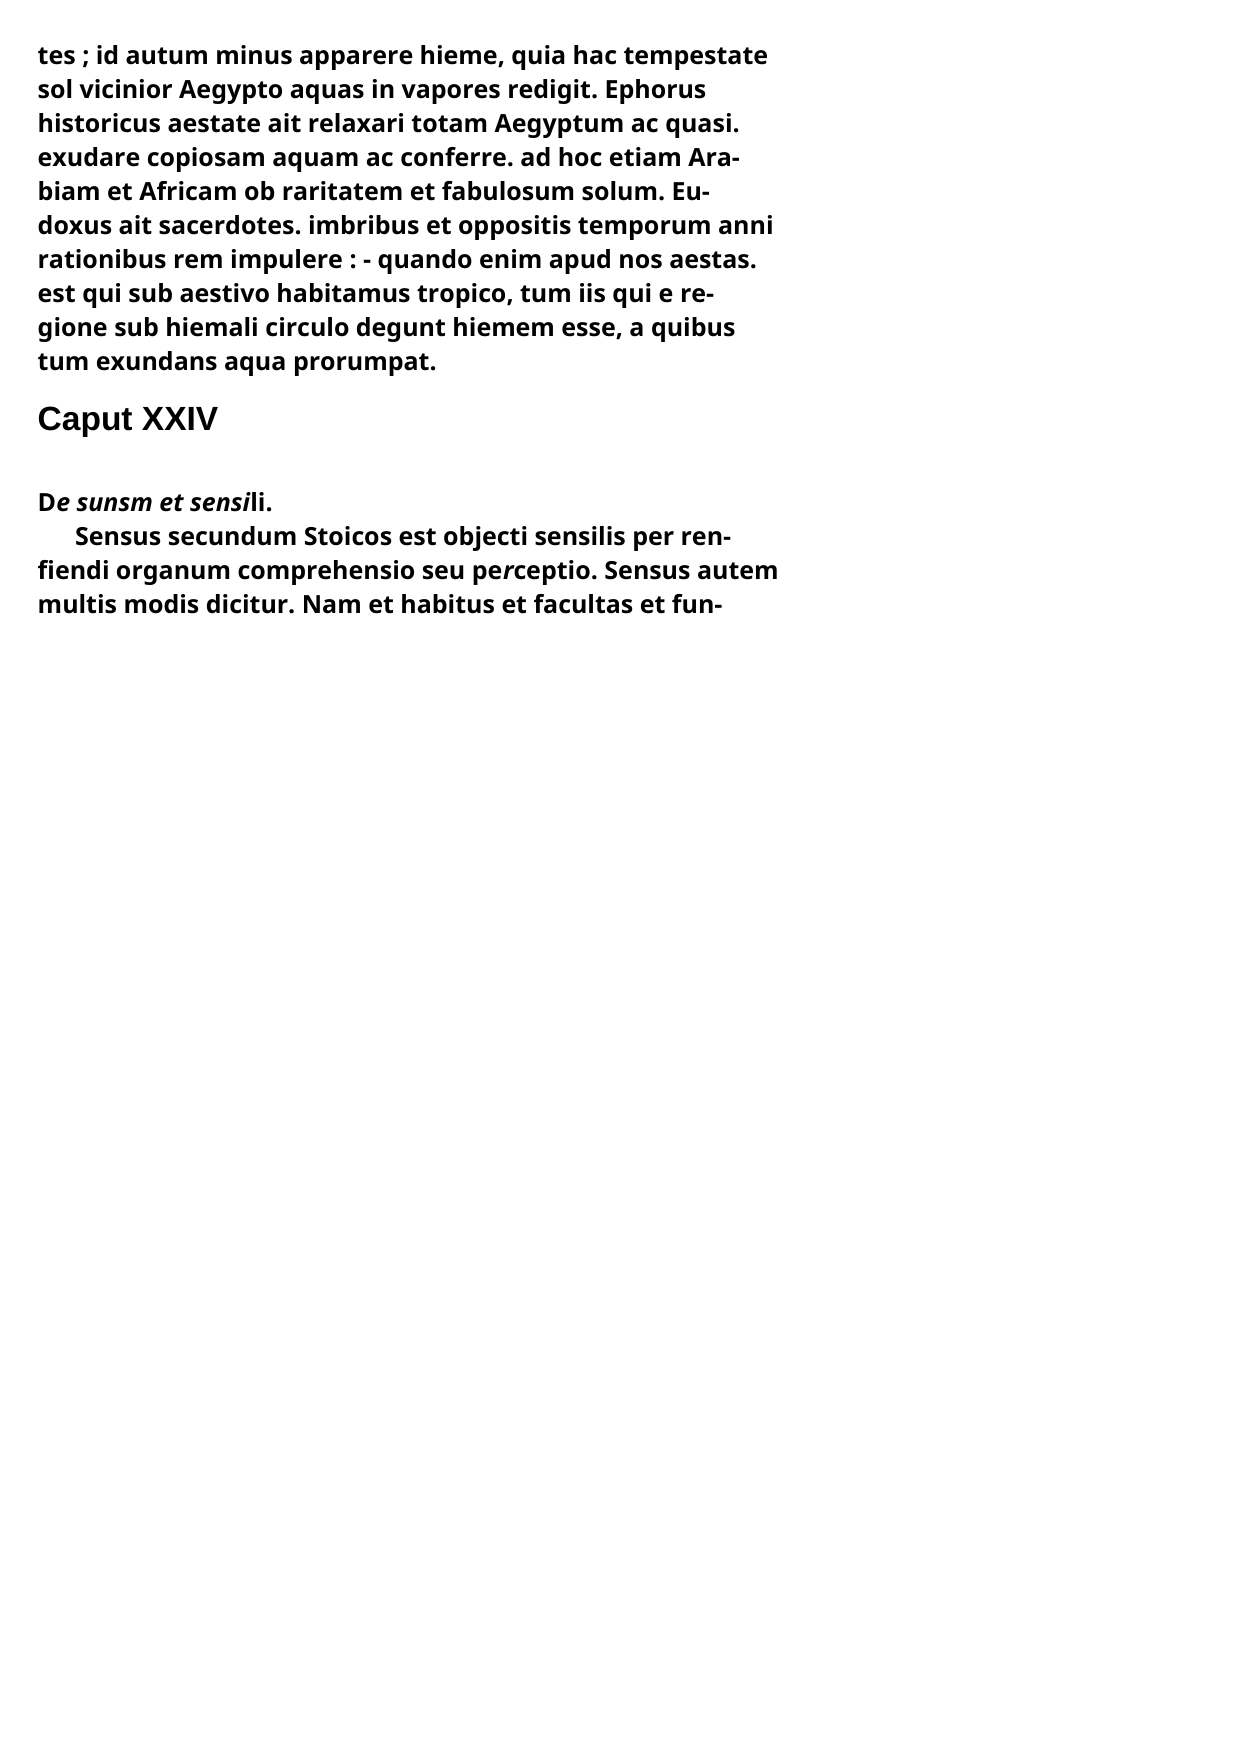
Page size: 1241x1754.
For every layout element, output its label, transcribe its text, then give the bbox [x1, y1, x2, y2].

text Sensus secundum Stoicos est objecti sensilis per ren- fiendi organum comprehensio seu perceptio. Sensus autem multis modis dicitur. Nam et habitus et facultas et fun- [37, 518, 1203, 620]
subtitle Caput XXIV [37, 399, 1203, 438]
text De sunsm et sensili. [37, 484, 1203, 518]
text tes ; id autum minus apparere hieme, quia hac tempestate sol vicinior Aegypto aquas in vapores redigit. Ephorus historicus aestate ait relaxari totam Aegyptum ac quasi. exudare copiosam aquam ac conferre. ad hoc etiam Ara- biam et Africam ob raritatem et fabulosum solum. Eu- doxus ait sacerdotes. imbribus et oppositis temporum anni rationibus rem impulere : - quando enim apud nos aestas. est qui sub aestivo habitamus tropico, tum iis qui e re- gione sub hiemali circulo degunt hiemem esse, a quibus tum exundans aqua prorumpat. [37, 37, 1203, 378]
